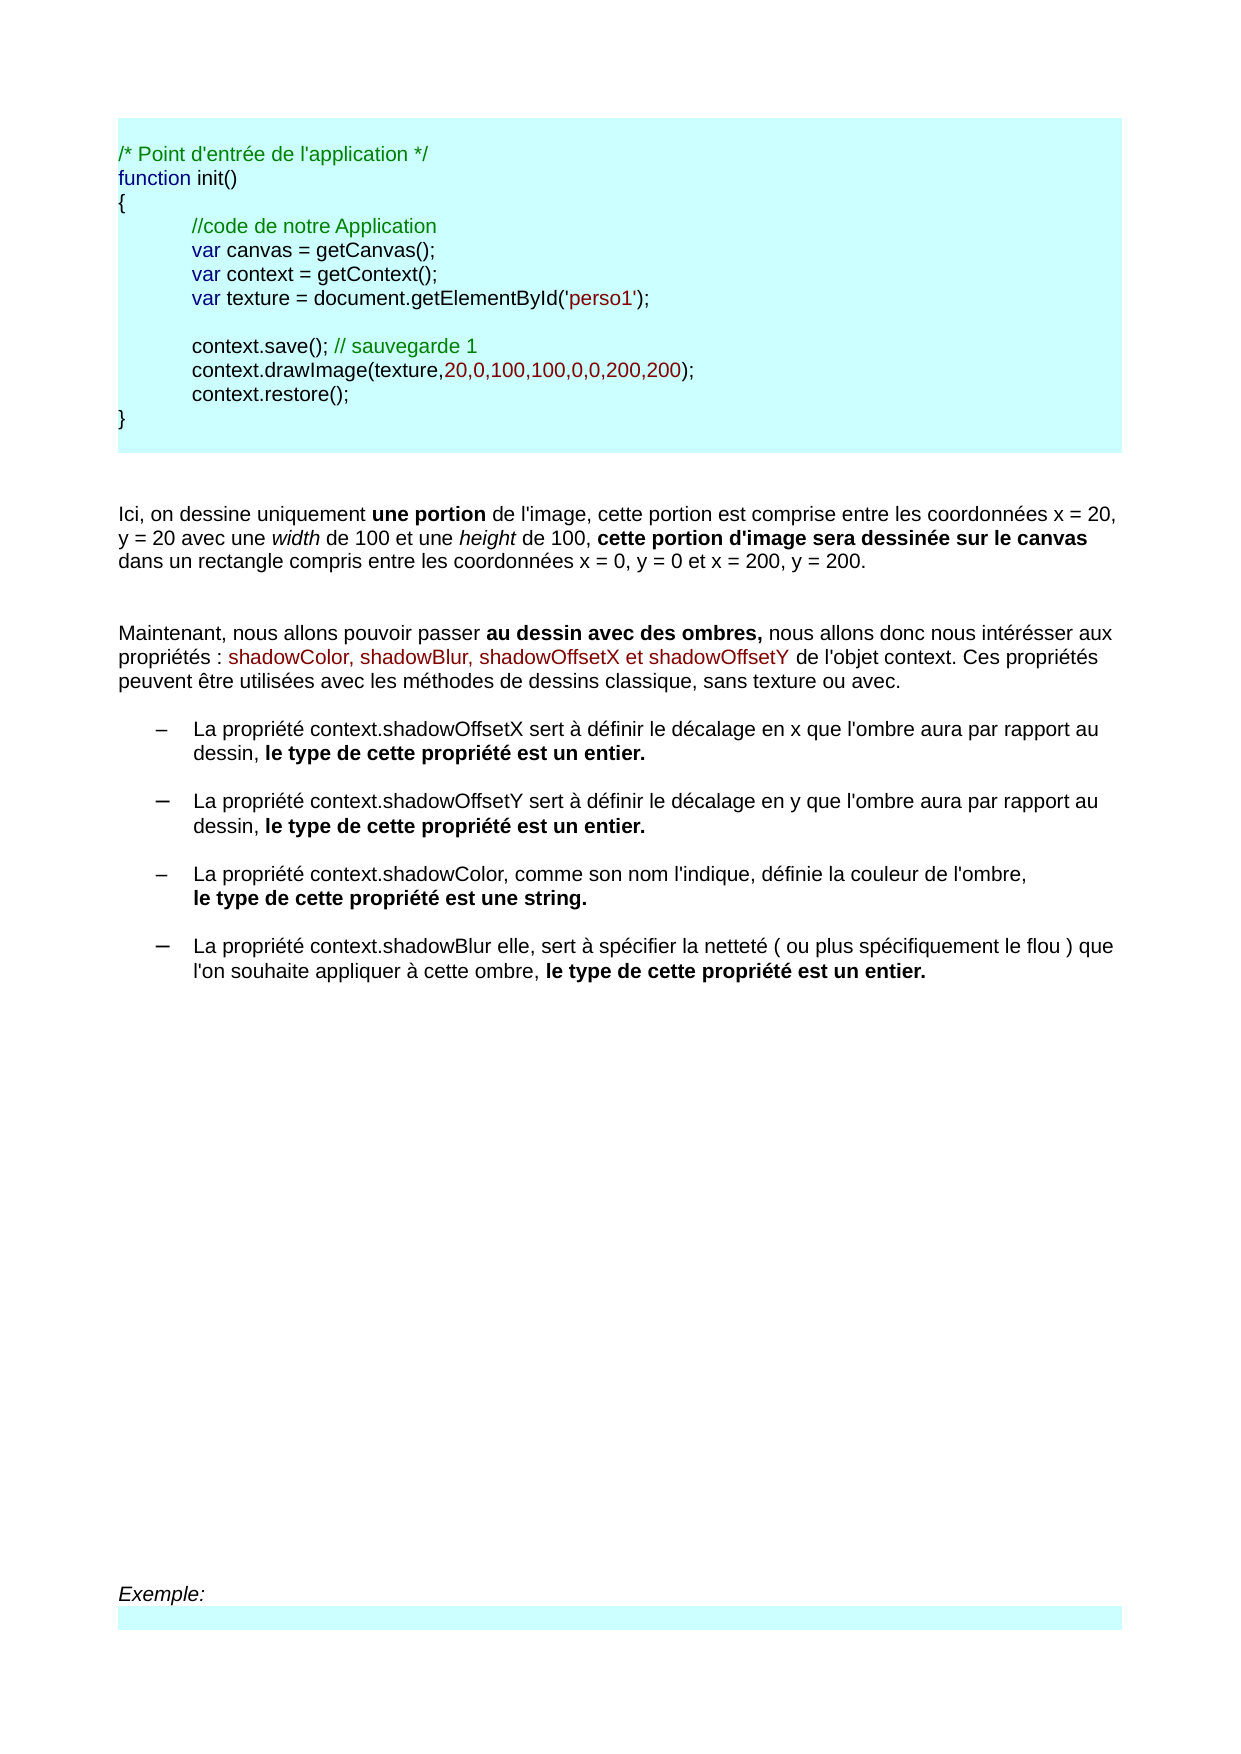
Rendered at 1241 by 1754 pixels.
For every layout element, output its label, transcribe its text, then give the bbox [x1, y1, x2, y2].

text } [118, 406, 1122, 429]
text //code de notre Application [118, 214, 1122, 238]
text Maintenant, nous allons pouvoir passer au dessin avec des ombres, nous allons donc nous intérésser aux propriétés : shadowColor, shadowBlur, shadowOffsetX et shadowOffsetY de l'objet context. Ces propriétés peuvent être utilisées avec les méthodes de dessins classique, sans texture ou avec. [118, 621, 1122, 693]
text var context = getContext(); [118, 262, 1122, 286]
text { [118, 190, 1122, 214]
text /* Point d'entrée de l'application */ [118, 142, 1122, 166]
text context.restore(); [118, 382, 1122, 406]
list La propriété context.shadowOffsetY sert à définir le décalage en y que l'ombre aura par rapport au dessin, le type de cette propriété est un entier. [156, 789, 1122, 838]
text Ici, on dessine uniquement une portion de l'image, cette portion est comprise entre les coordonnées x = 20, y = 20 avec une width de 100 et une height de 100, cette portion d'image sera dessinée sur le canvas dans un rectangle compris entre les coordonnées x = 0, y = 0 et x = 200, y = 200. [118, 501, 1122, 573]
list La propriété context.shadowColor, comme son nom l'indique, définie la couleur de l'ombre, [156, 862, 1122, 886]
list La propriété context.shadowBlur elle, sert à spécifier la netteté ( ou plus spécifiquement le flou ) que l'on souhaite appliquer à cette ombre, le type de cette propriété est un entier. [156, 934, 1122, 983]
text context.drawImage(texture,20,0,100,100,0,0,200,200); [118, 358, 1122, 382]
text Exemple: [118, 1582, 1122, 1606]
text var texture = document.getElementById('perso1'); [118, 286, 1122, 310]
list La propriété context.shadowOffsetX sert à définir le décalage en x que l'ombre aura par rapport au dessin, le type de cette propriété est un entier. [156, 717, 1122, 765]
text context.save(); // sauvegarde 1 [118, 334, 1122, 358]
text function init() [118, 166, 1122, 190]
list le type de cette propriété est une string. [156, 886, 1122, 910]
text var canvas = getCanvas(); [118, 238, 1122, 262]
